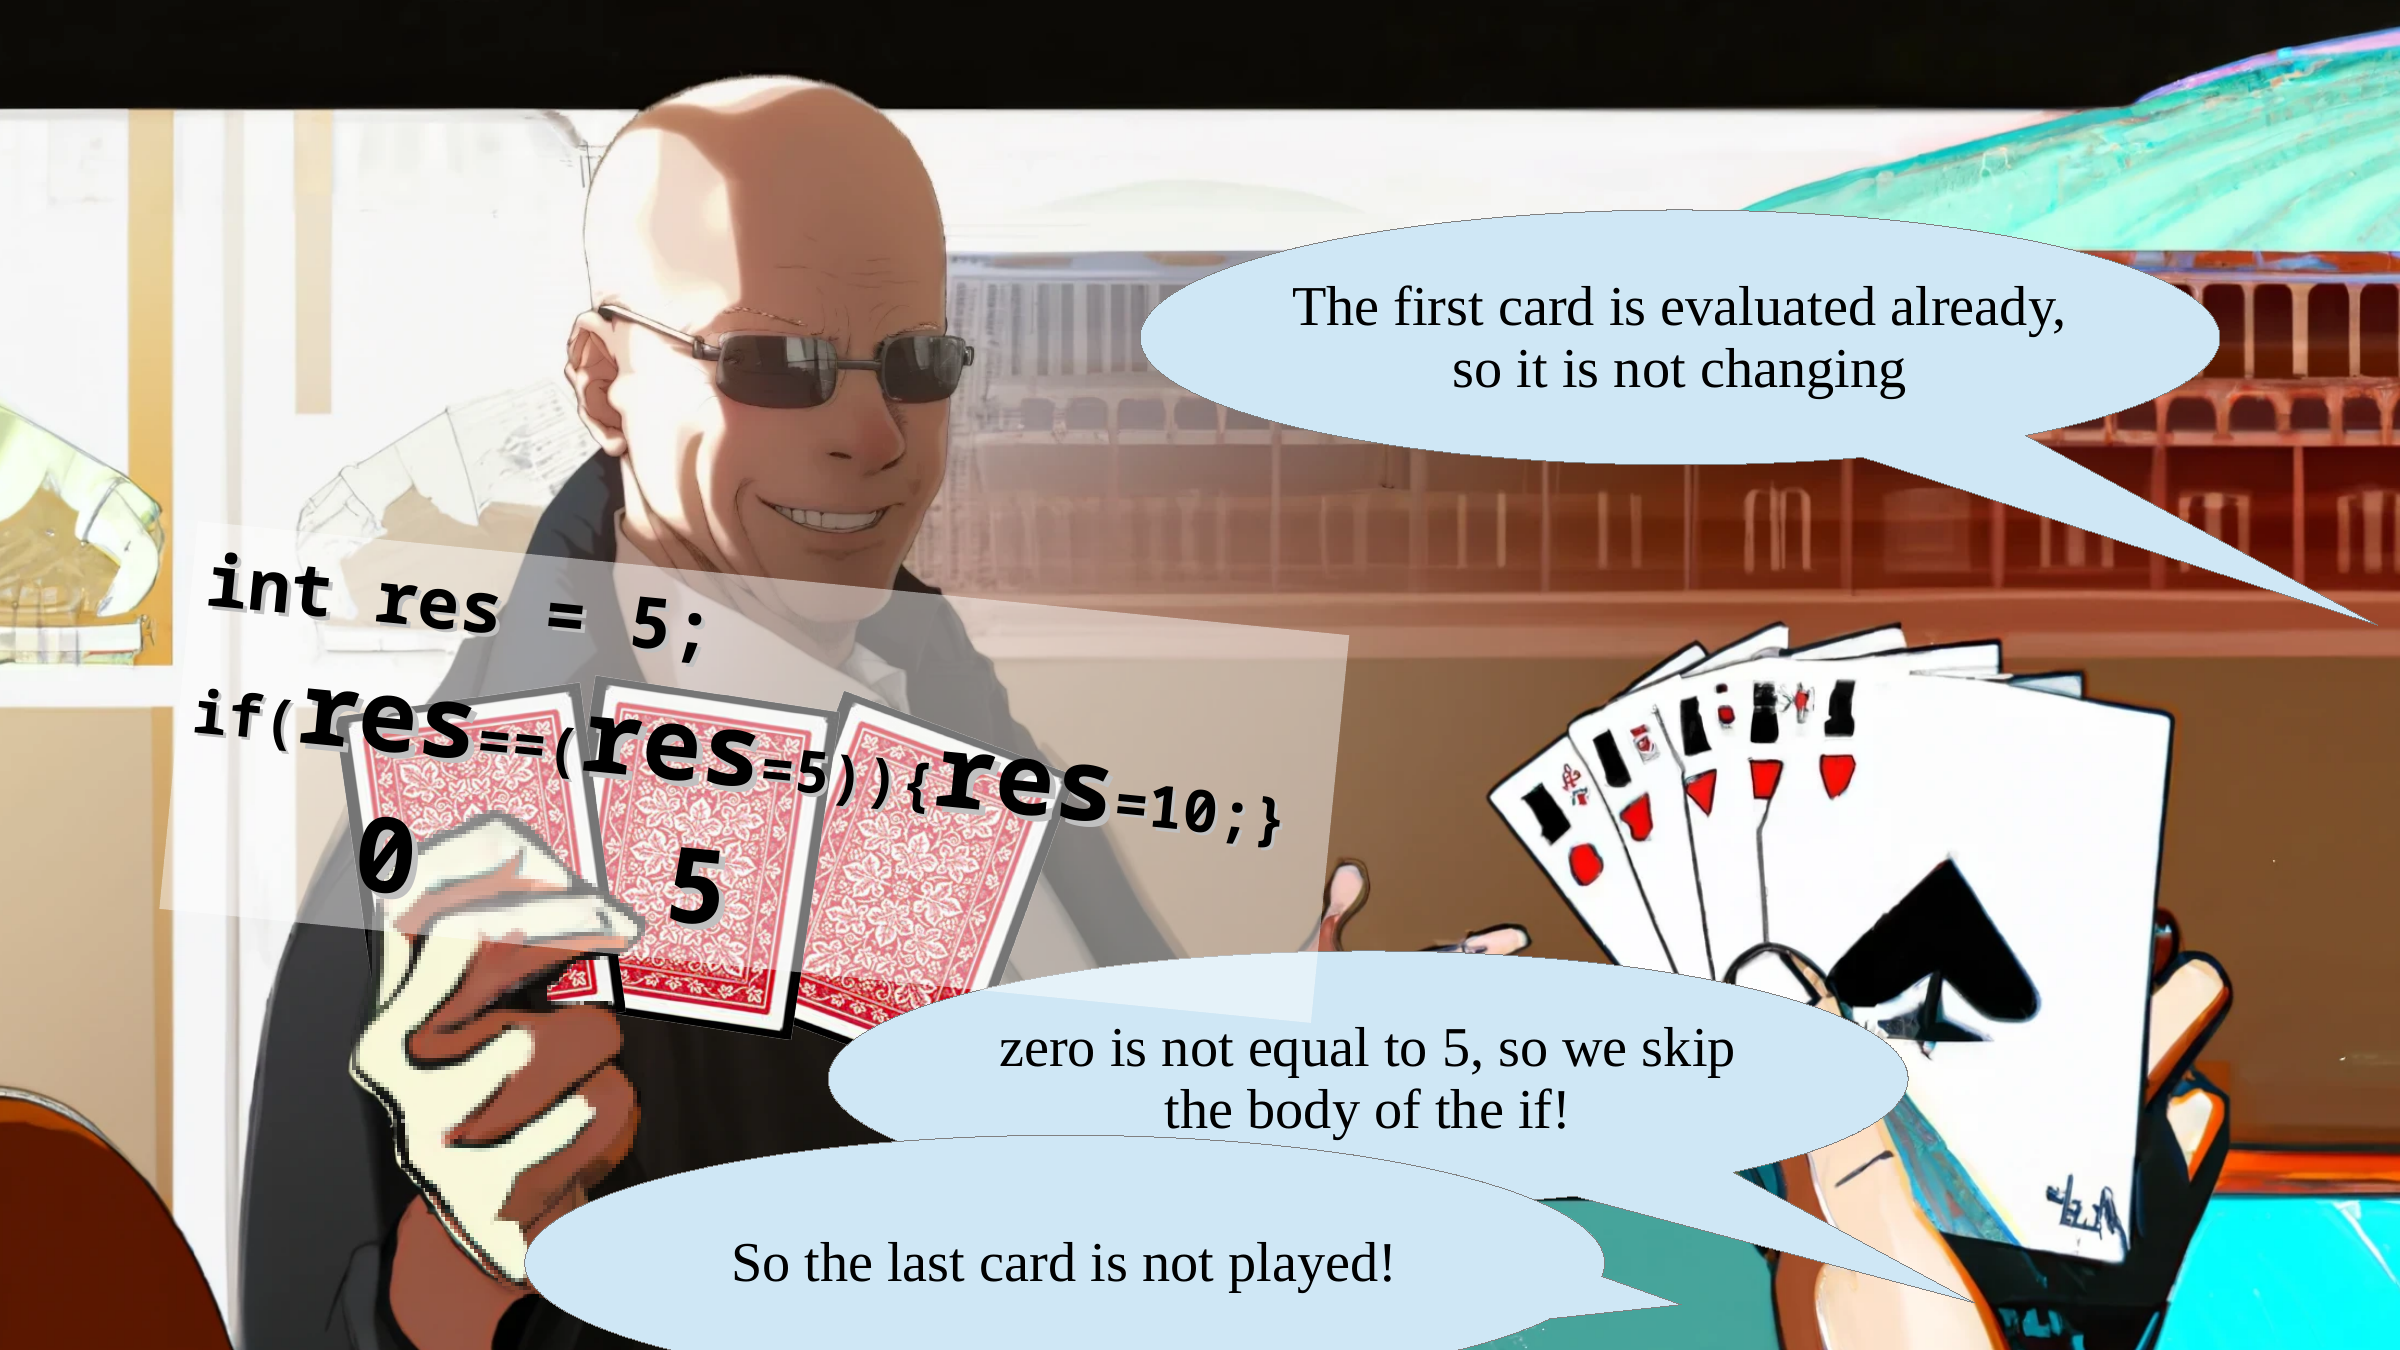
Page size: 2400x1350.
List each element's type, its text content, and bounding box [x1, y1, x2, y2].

picture [1747, 1164, 1777, 1194]
picture [0, 0, 2400, 1350]
text_box int res = 5; if(res==(res=5)){res=10;} 0 5 [165, 521, 1350, 961]
text_box So the last card is not played! [524, 1135, 1682, 1350]
picture [1735, 1171, 1745, 1178]
text_box zero is not equal to 5, so we skip the body of the if! [828, 950, 1975, 1303]
text_box The first card is evaluated already, so it is not changing [1140, 209, 2378, 626]
